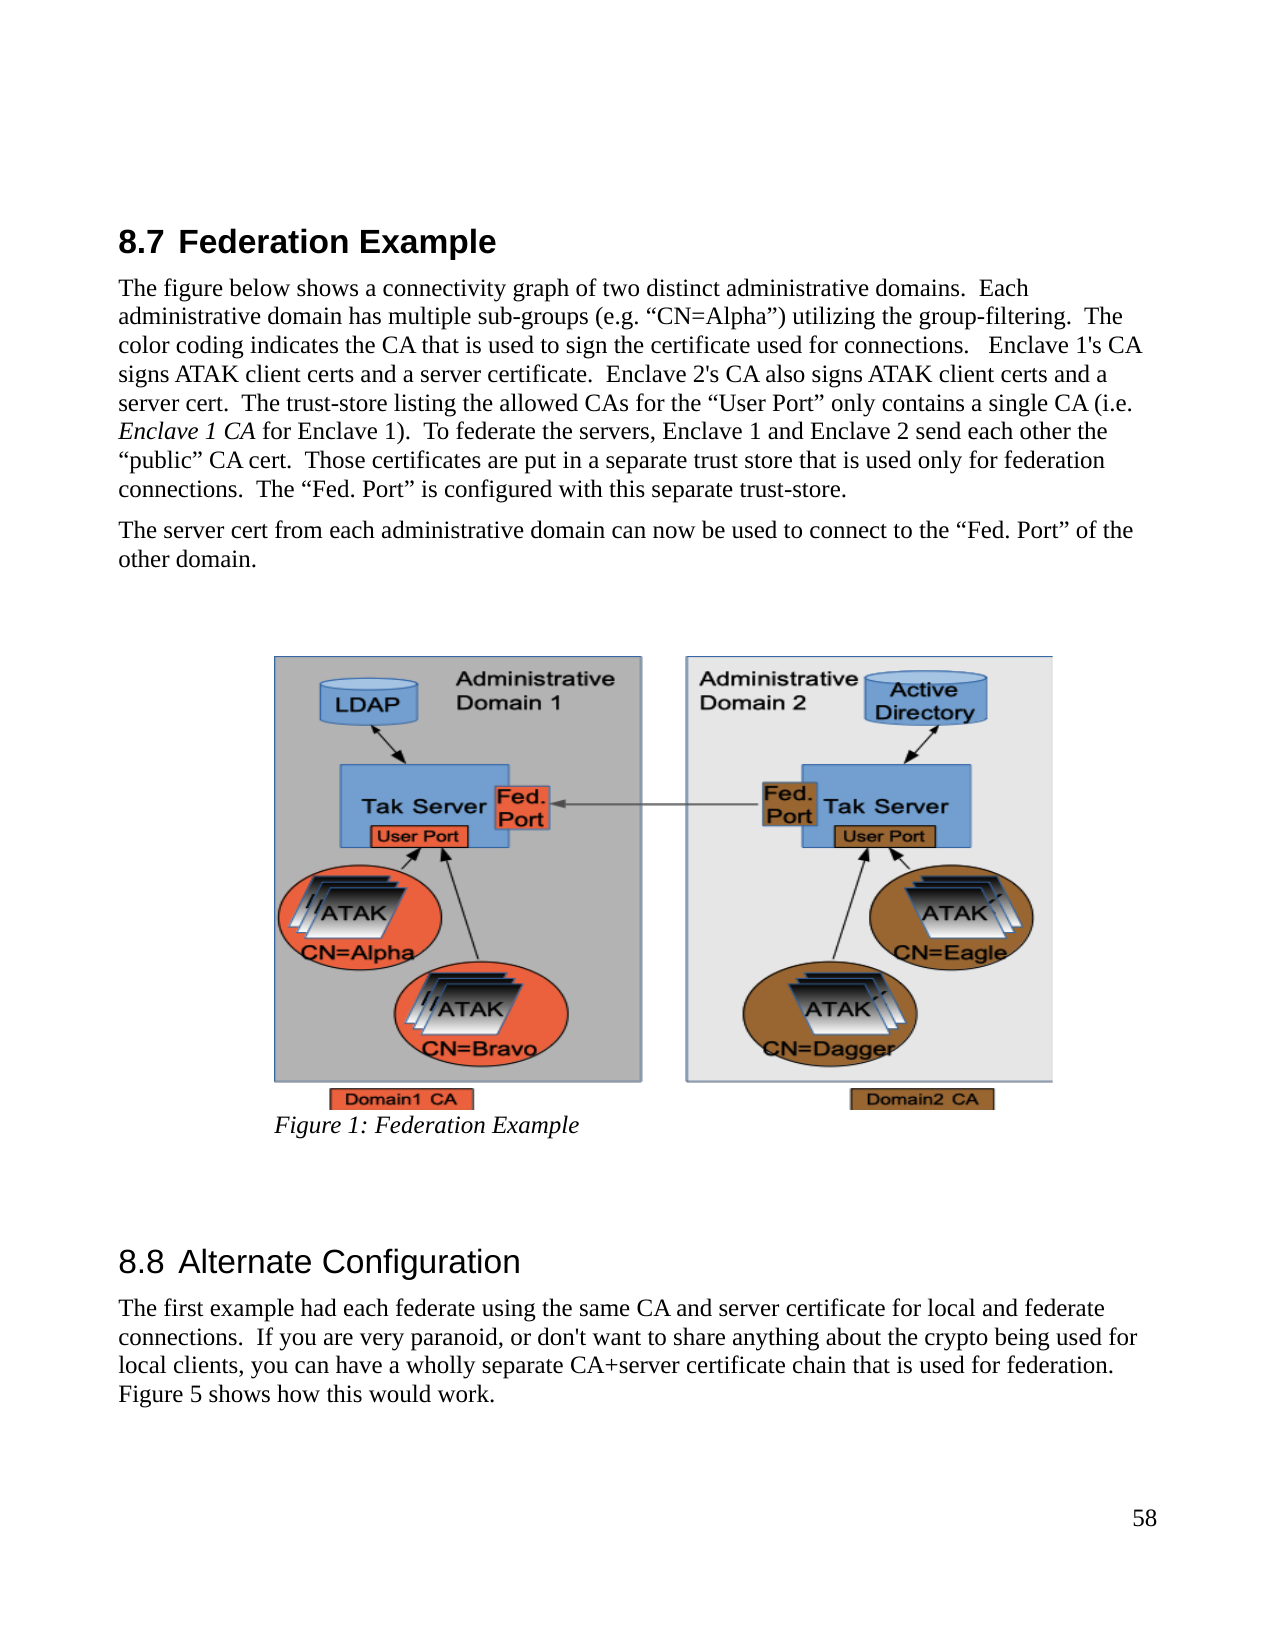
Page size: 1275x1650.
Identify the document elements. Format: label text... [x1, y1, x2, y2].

text Figure 1: Federation Example [274, 1110, 1053, 1138]
text The first example had each federate using the same CA and server certificate for local and federate connections. If you are very paranoid, or don't want to share anything about the crypto being used for local clients, you can have a wholly separate CA+server certificate chain that is used for federation. Figure 5 shows how this would work. [118, 1293, 1157, 1408]
text The server cert from each administrative domain can now be used to connect to the “Fed. Port” of the other domain. [118, 515, 1157, 573]
subtitle Alternate Configuration [118, 1242, 1157, 1281]
picture [274, 656, 1053, 1110]
subtitle Federation Example [118, 221, 1157, 260]
text The figure below shows a connectivity graph of two distinct administrative domains. Each administrative domain has multiple sub-groups (e.g. “CN=Alpha”) utilizing the group-filtering. The color coding indicates the CA that is used to sign the certificate used for connections. Enclave 1's CA signs ATAK client certs and a server certificate. Enclave 2's CA also signs ATAK client certs and a server cert. The trust-store listing the allowed CAs for the “User Port” only contains a single CA (i.e. Enclave 1 CA for Enclave 1). To federate the servers, Enclave 1 and Enclave 2 send each other the “public” CA cert. Those certificates are put in a separate trust store that is used only for federation connections. The “Fed. Port” is configured with this separate trust-store. [118, 273, 1157, 503]
